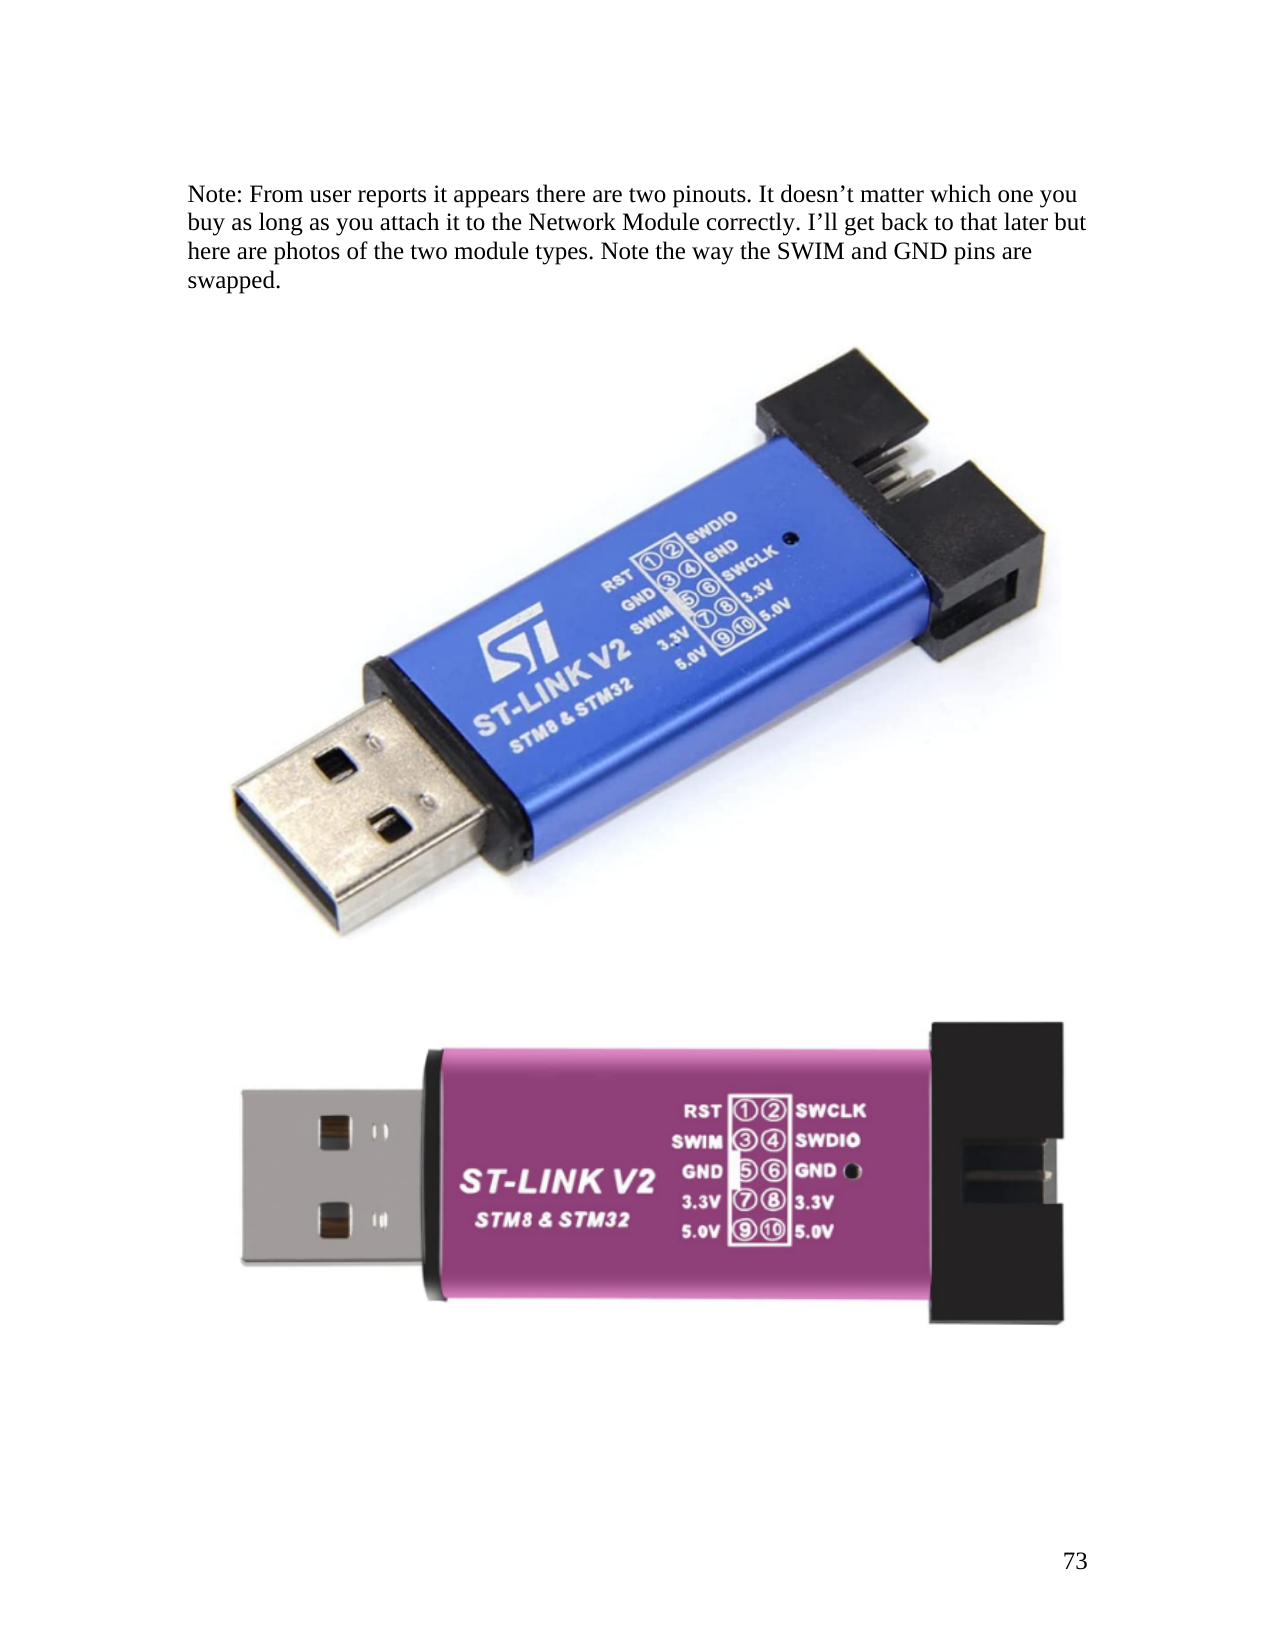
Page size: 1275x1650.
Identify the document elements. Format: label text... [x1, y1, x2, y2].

picture [187, 322, 1088, 952]
text Note: From user reports it appears there are two pinouts. It doesn’t matter which one you buy as long as you attach it to the Network Module correctly. I’ll get back to that later but here are photos of the two module types. Note the way the SWIM and GND pins are swapped. [187, 179, 1087, 294]
picture [187, 1008, 1088, 1342]
